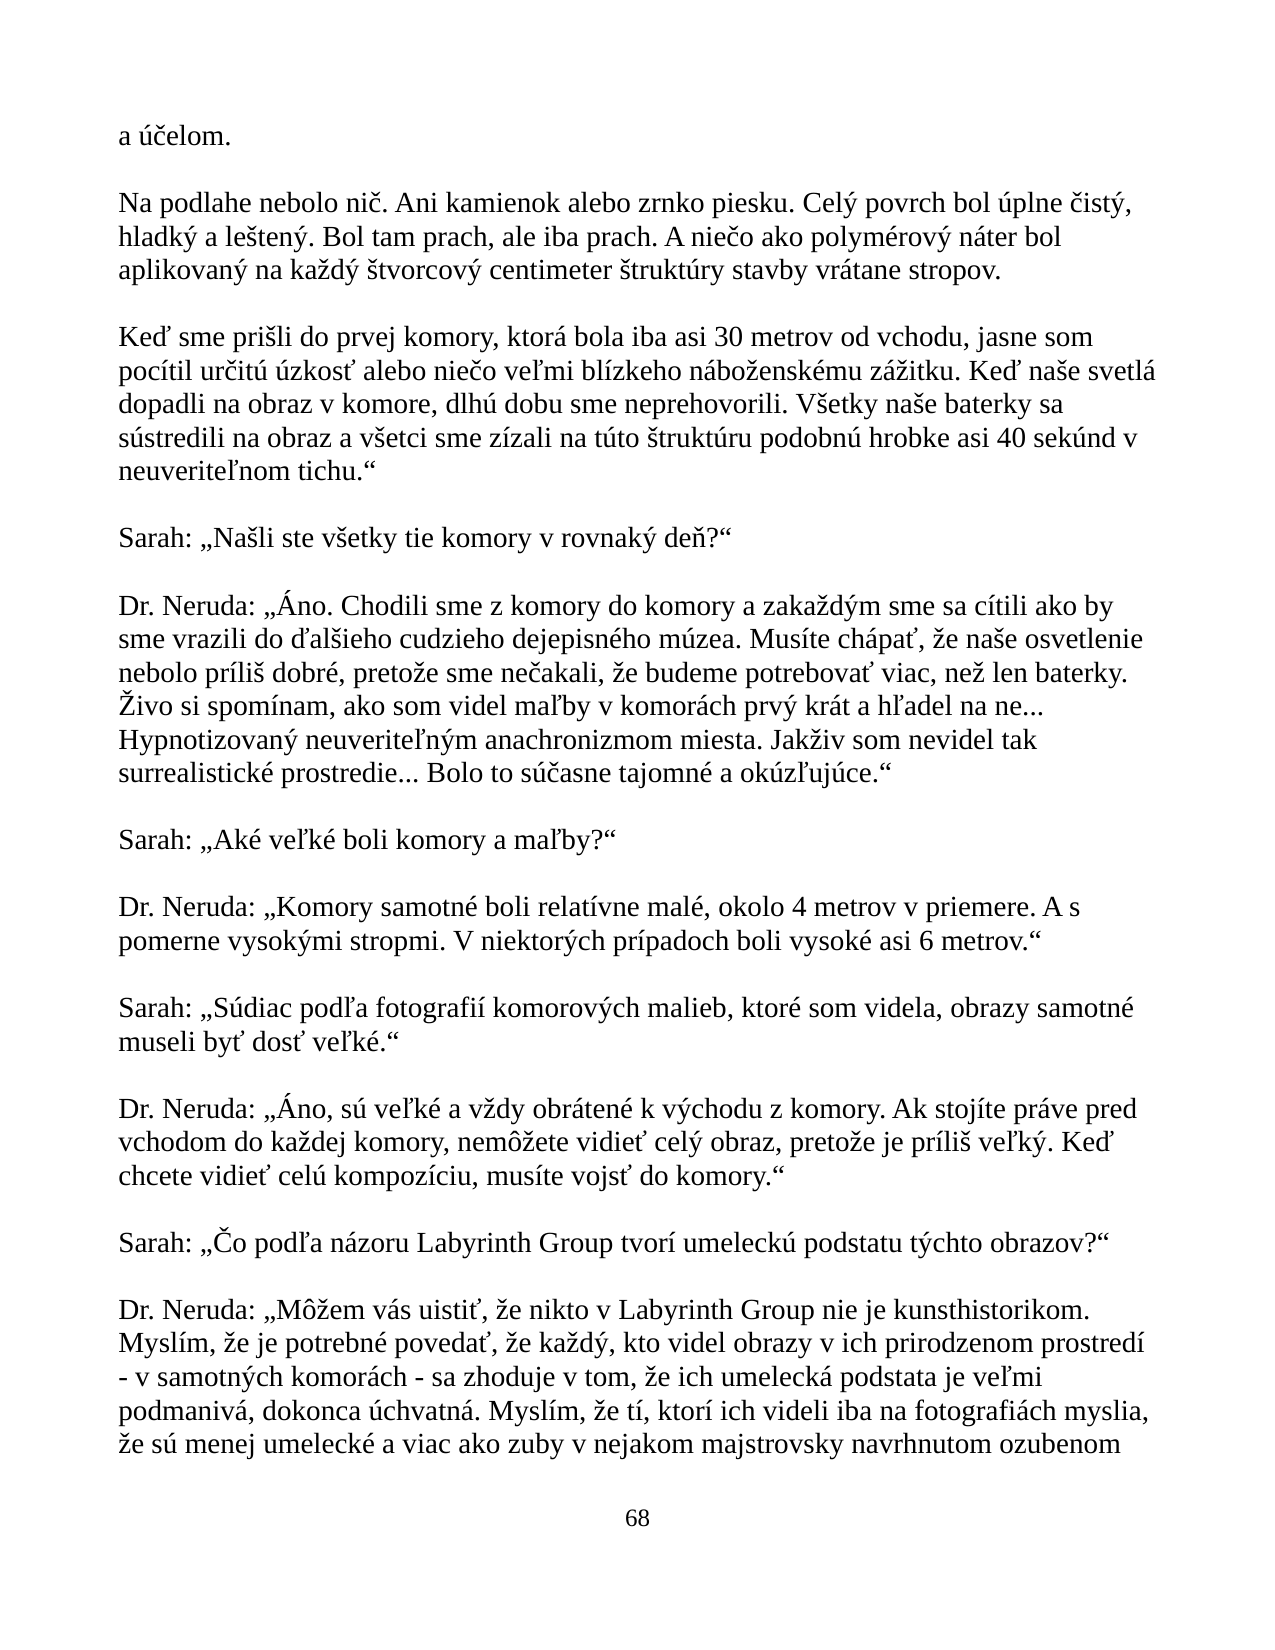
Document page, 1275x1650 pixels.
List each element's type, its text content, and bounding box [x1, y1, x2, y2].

text a účelom. Na podlahe nebolo nič. Ani kamienok alebo zrnko piesku. Celý povrch bol úplne čistý, hladký a leštený. Bol tam prach, ale iba prach. A niečo ako polymérový náter bol aplikovaný na každý štvorcový centimeter štruktúry stavby vrátane stropov. Keď sme prišli do prvej komory, ktorá bola iba asi 30 metrov od vchodu, jasne som pocítil určitú úzkosť alebo niečo veľmi blízkeho náboženskému zážitku. Keď naše svetlá dopadli na obraz v komore, dlhú dobu sme neprehovorili. Všetky naše baterky sa sústredili na obraz a všetci sme zízali na túto štruktúru podobnú hrobke asi 40 sekúnd v neuveriteľnom tichu.“ Sarah: „Našli ste všetky tie komory v rovnaký deň?“ Dr. Neruda: „Áno. Chodili sme z komory do komory a zakaždým sme sa cítili ako by sme vrazili do ďalšieho cudzieho dejepisného múzea. Musíte chápať, že naše osvetlenie nebolo príliš dobré, pretože sme nečakali, že budeme potrebovať viac, než len baterky. Živo si spomínam, ako som videl maľby v komorách prvý krát a hľadel na ne... Hypnotizovaný neuveriteľným anachronizmom miesta. Jakživ som nevidel tak surrealistické prostredie... Bolo to súčasne tajomné a okúzľujúce.“ Sarah: „Aké veľké boli komory a maľby?“ Dr. Neruda: „Komory samotné boli relatívne malé, okolo 4 metrov v priemere. A s pomerne vysokými stropmi. V niektorých prípadoch boli vysoké asi 6 metrov.“ Sarah: „Súdiac podľa fotografií komorových malieb, ktoré som videla, obrazy samotné museli byť dosť veľké.“ Dr. Neruda: „Áno, sú veľké a vždy obrátené k východu z komory. Ak stojíte práve pred vchodom do každej komory, nemôžete vidieť celý obraz, pretože je príliš veľký. Keď chcete vidieť celú kompozíciu, musíte vojsť do komory.“ Sarah: „Čo podľa názoru Labyrinth Group tvorí umeleckú podstatu týchto obrazov?“ Dr. Neruda: „Môžem vás uistiť, že nikto v Labyrinth Group nie je kunsthistorikom. Myslím, že je potrebné povedať, že každý, kto videl obrazy v ich prirodzenom prostredí - v samotných komorách - sa zhoduje v tom, že ich umelecká podstata je veľmi podmanivá, dokonca úchvatná. Myslím, že tí, ktorí ich videli iba na fotografiách myslia, že sú menej umelecké a viac ako zuby v nejakom majstrovsky navrhnutom ozubenom [118, 118, 1157, 1460]
